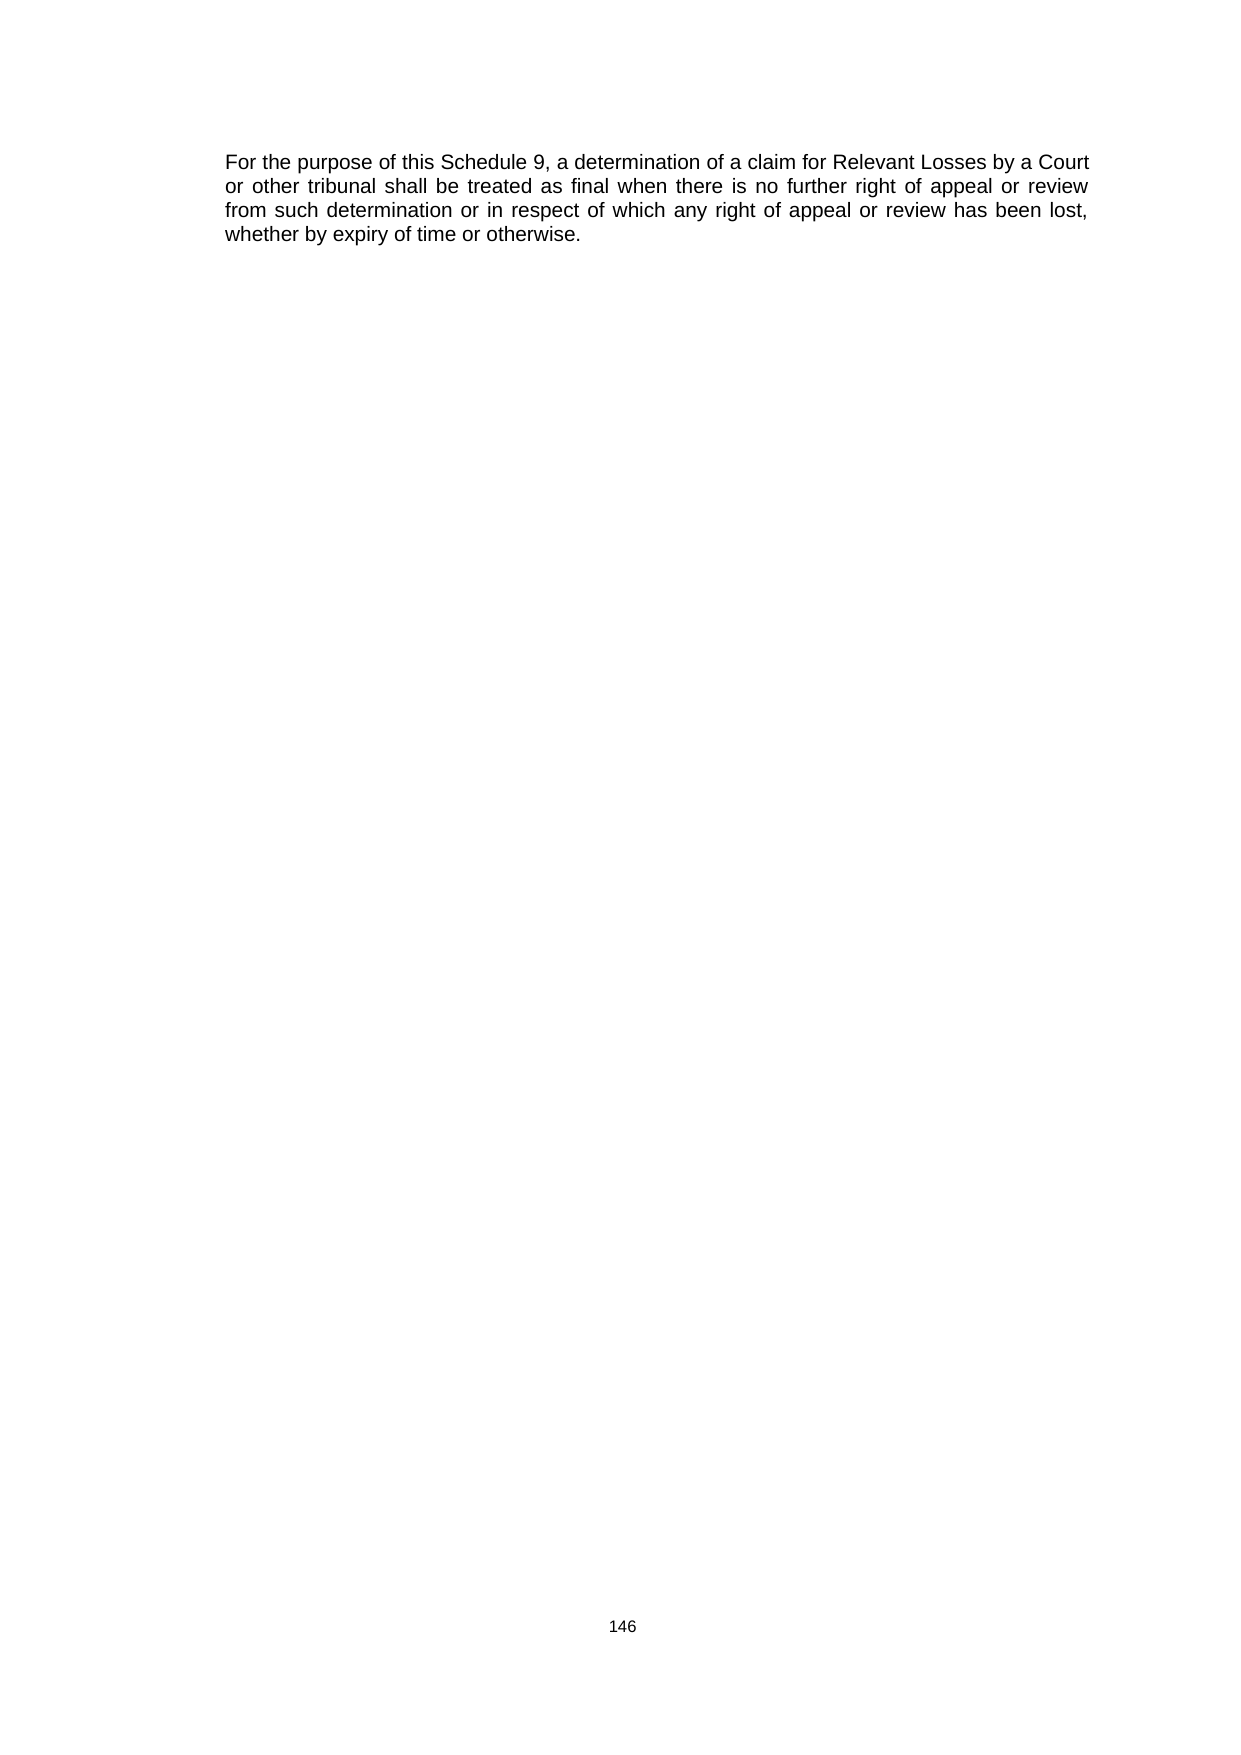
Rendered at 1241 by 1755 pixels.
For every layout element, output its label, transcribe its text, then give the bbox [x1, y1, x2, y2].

text For the purpose of this Schedule 9, a determination of a claim for Relevant Losses by a Court or other tribunal shall be treated as final when there is no further right of appeal or review from such determination or in respect of which any right of appeal or review has been lost, whether by expiry of time or otherwise. [225, 150, 1090, 246]
